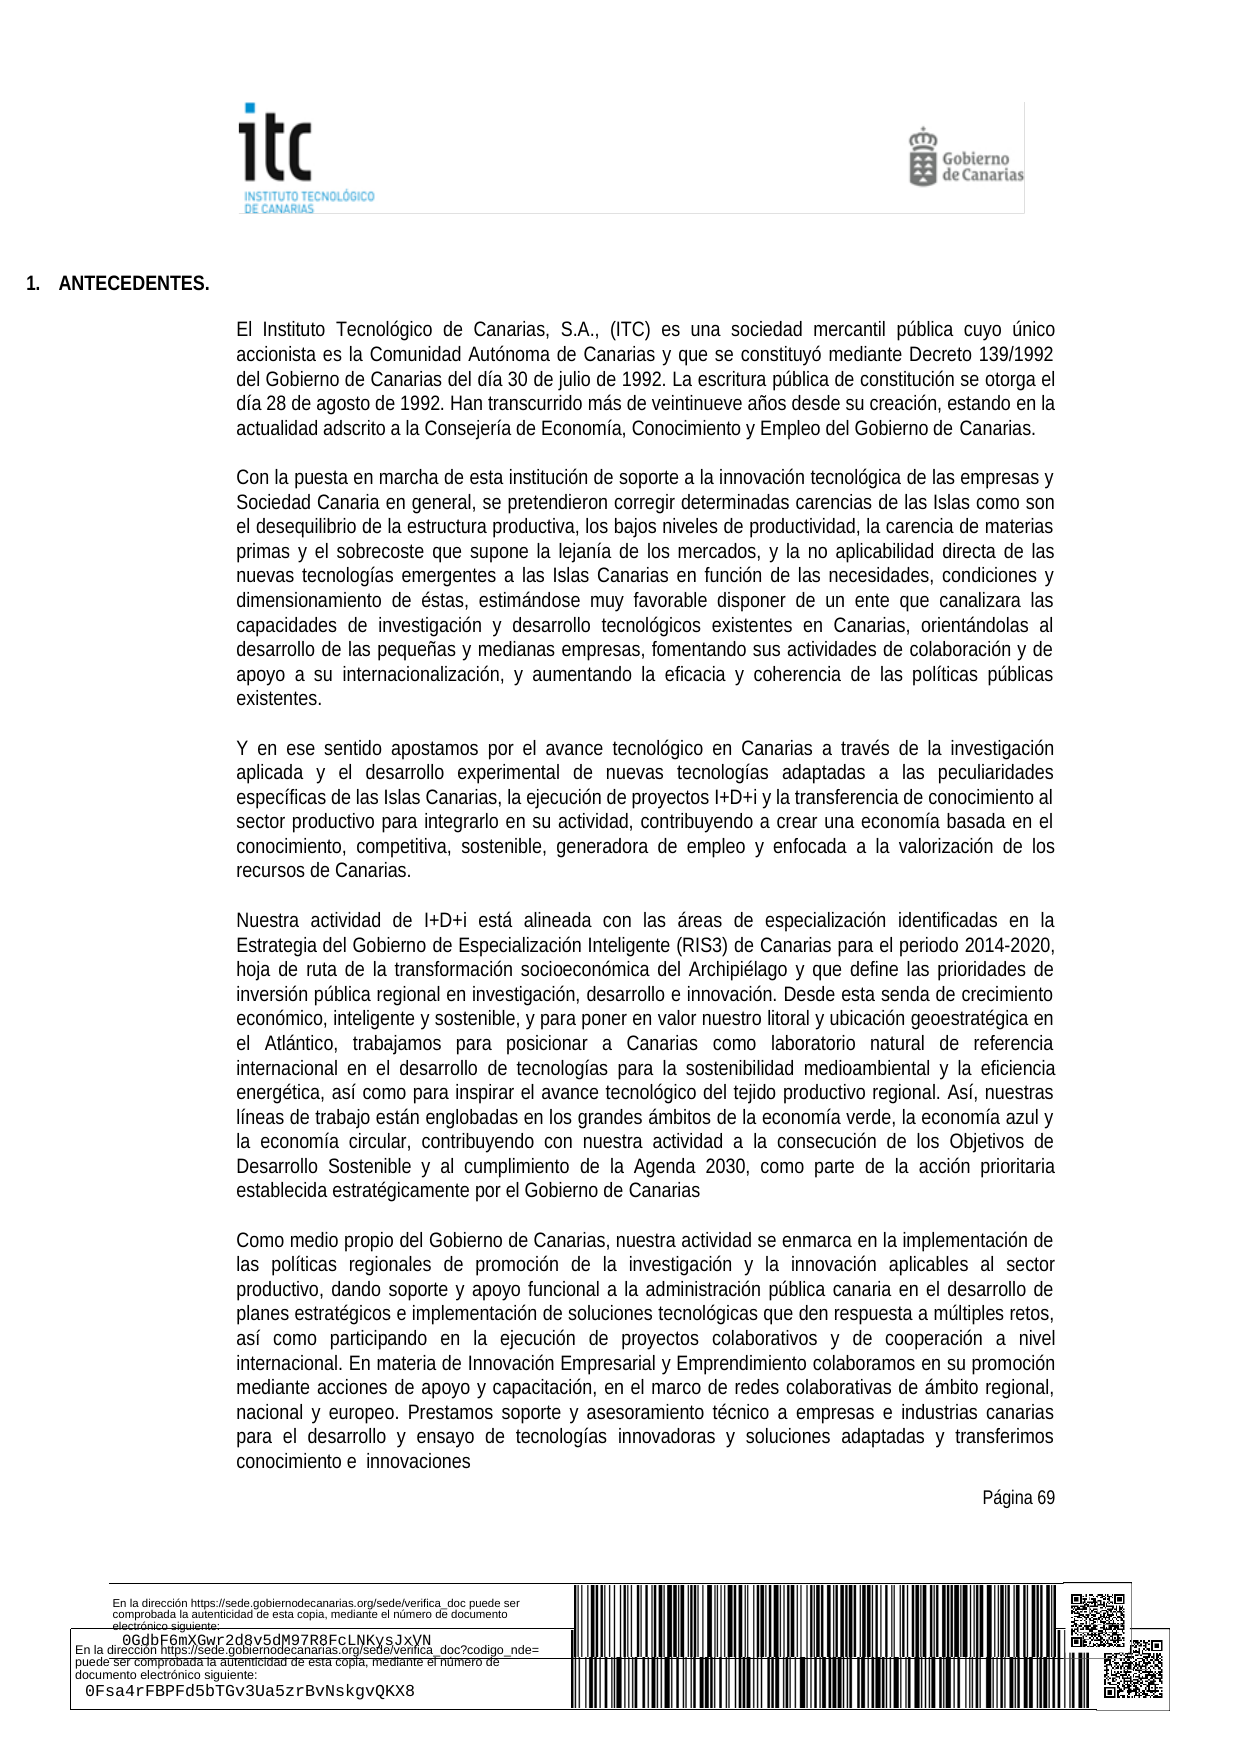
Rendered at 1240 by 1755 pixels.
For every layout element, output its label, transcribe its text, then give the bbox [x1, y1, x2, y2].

text El Instituto Tecnológico de Canarias, S.A., (ITC) es una sociedad mercantil pública cuyo único accionista es la Comunidad Autónoma de Canarias y que se constituyó mediante Decreto 139/1992 del Gobierno de Canarias del día 30 de julio de 1992. La escritura pública de constitución se otorga el día 28 de agosto de 1992. Han transcurrido más de veintinueve años desde su creación, estando en la actualidad adscrito a la Consejería de Economía, Conocimiento y Empleo del Gobierno de Canarias. [236, 317, 1055, 439]
text Como medio propio del Gobierno de Canarias, nuestra actividad se enmarca en la implementación de las políticas regionales de promoción de la investigación y la innovación aplicables al sector productivo, dando soporte y apoyo funcional a la administración pública canaria en el desarrollo de planes estratégicos e implementación de soluciones tecnológicas que den respuesta a múltiples retos, así como participando en la ejecución de proyectos colaborativos y de cooperación a nivel internacional. En materia de Innovación Empresarial y Emprendimiento colaboramos en su promoción mediante acciones de apoyo y capacitación, en el marco de redes colaborativas de ámbito regional, nacional y europeo. Prestamos soporte y asesoramiento técnico a empresas e industrias canarias para el desarrollo y ensayo de tecnologías innovadoras y soluciones adaptadas y transferimos conocimiento e innovaciones [236, 1227, 1055, 1473]
text Y en ese sentido apostamos por el avance tecnológico en Canarias a través de la investigación aplicada y el desarrollo experimental de nuevas tecnologías adaptadas a las peculiaridades específicas de las Islas Canarias, la ejecución de proyectos I+D+i y la transferencia de conocimiento al sector productivo para integrarlo en su actividad, contribuyendo a crear una economía basada en el conocimiento, competitiva, sostenible, generadora de empleo y enfocada a la valorización de los recursos de Canarias. [236, 736, 1055, 882]
text Con la puesta en marcha de esta institución de soporte a la innovación tecnológica de las empresas y Sociedad Canaria en general, se pretendieron corregir determinadas carencias de las Islas como son el desequilibrio de la estructura productiva, los bajos niveles de productividad, la carencia de materias primas y el sobrecoste que supone la lejanía de los mercados, y la no aplicabilidad directa de las nuevas tecnologías emergentes a las Islas Canarias en función de las necesidades, condiciones y dimensionamiento de éstas, estimándose muy favorable disponer de un ente que canalizara las capacidades de investigación y desarrollo tecnológicos existentes en Canarias, orientándolas al desarrollo de las pequeñas y medianas empresas, fomentando sus actividades de colaboración y de apoyo a su internacionalización, y aumentando la eficacia y coherencia de las políticas públicas existentes. [236, 465, 1055, 710]
list ANTECEDENTES. [26, 271, 1181, 294]
text Nuestra actividad de I+D+i está alineada con las áreas de especialización identificadas en la Estrategia del Gobierno de Especialización Inteligente (RIS3) de Canarias para el periodo 2014-2020, hoja de ruta de la transformación socioeconómica del Archipiélago y que define las prioridades de inversión pública regional en investigación, desarrollo e innovación. Desde esta senda de crecimiento económico, inteligente y sostenible, y para poner en valor nuestro litoral y ubicación geoestratégica en el Atlántico, trabajamos para posicionar a Canarias como laboratorio natural de referencia internacional en el desarrollo de tecnologías para la sostenibilidad medioambiental y la eficiencia energética, así como para inspirar el avance tecnológico del tejido productivo regional. Así, nuestras líneas de trabajo están englobadas en los grandes ámbitos de la economía verde, la economía azul y la economía circular, contribuyendo con nuestra actividad a la consecución de los Objetivos de Desarrollo Sostenible y al cumplimiento de la Agenda 2030, como parte de la acción prioritaria establecida estratégicamente por el Gobierno de Canarias [236, 908, 1055, 1202]
text Página 69 [58, 1486, 1055, 1509]
